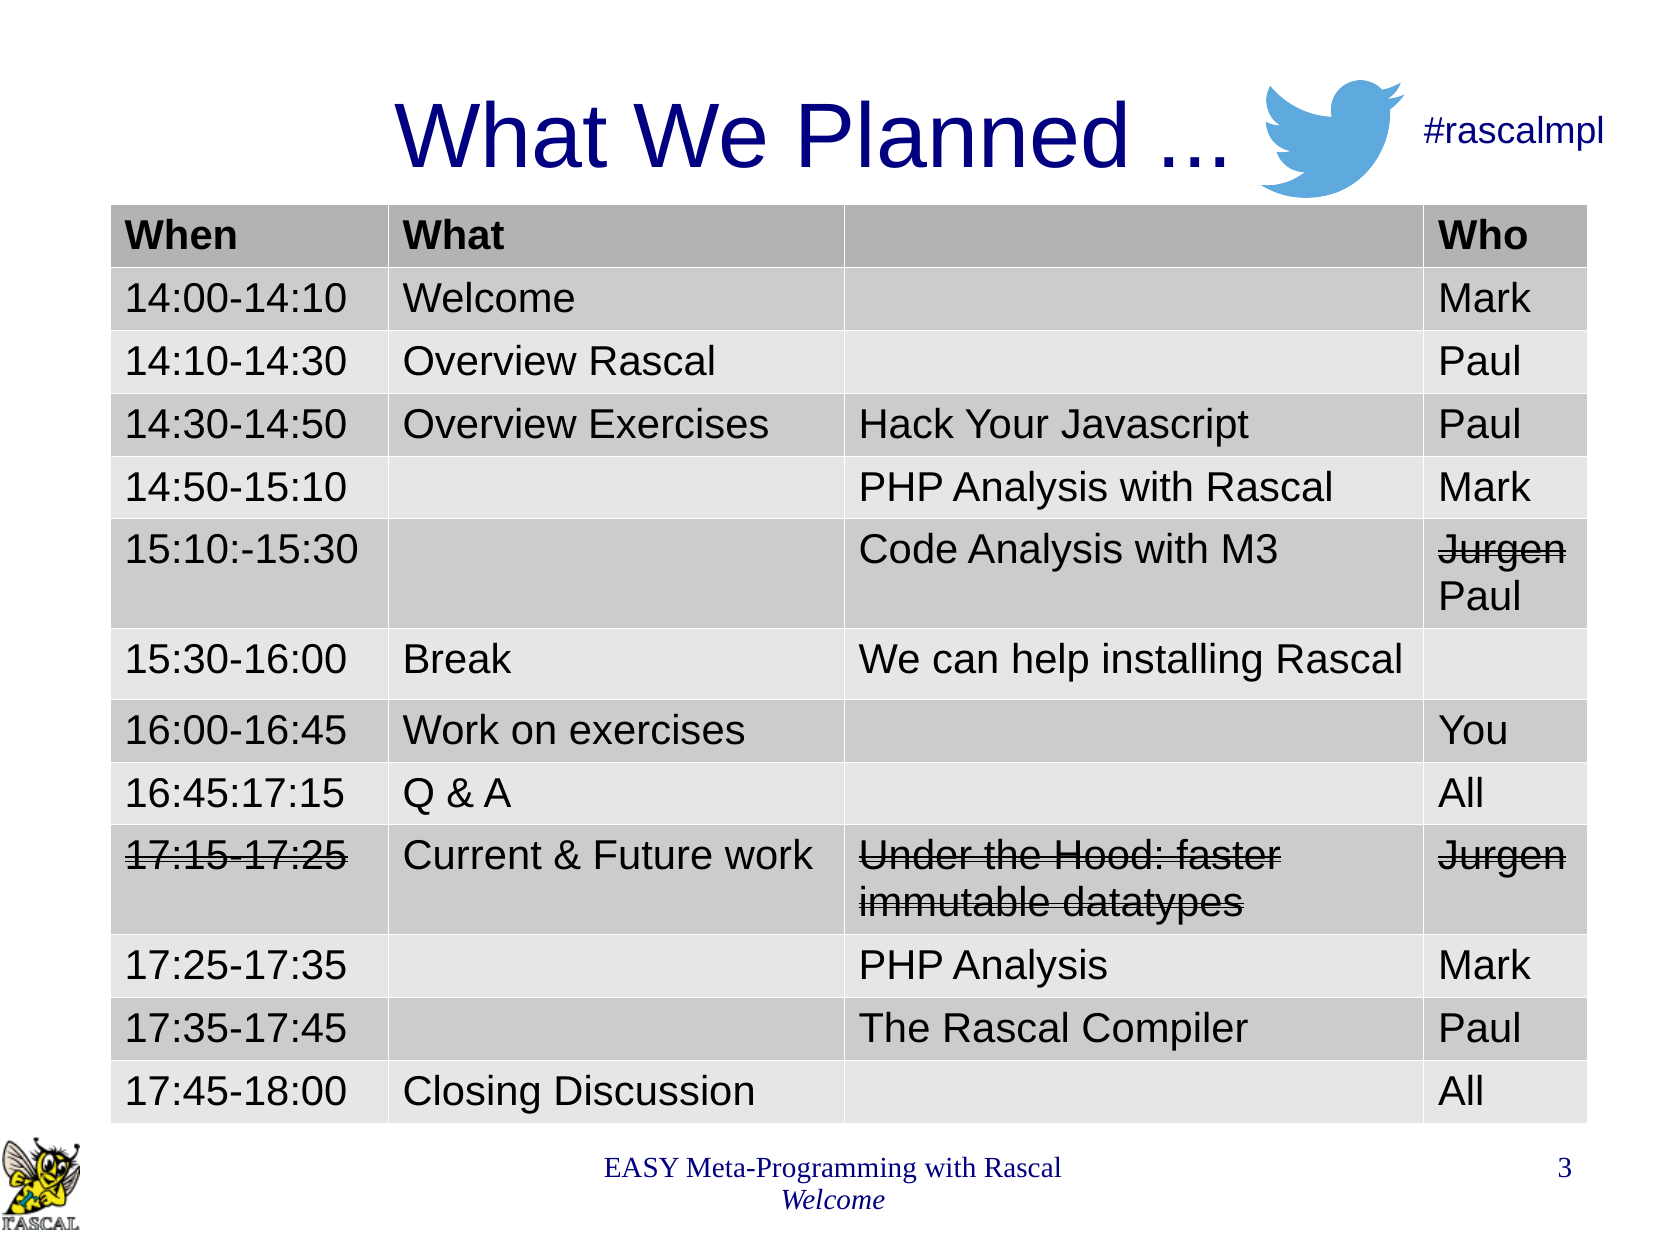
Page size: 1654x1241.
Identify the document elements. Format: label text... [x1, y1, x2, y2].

table_cell Under the Hood: faster immutable datatypes [845, 825, 1423, 934]
picture [1260, 80, 1405, 198]
table_header What [389, 205, 844, 267]
table_cell 17:45-18:00 [111, 1061, 388, 1123]
table_cell Overview Exercises [389, 394, 844, 456]
table_cell [389, 457, 844, 518]
table_cell 14:30-14:50 [111, 394, 388, 456]
table_cell 17:35-17:45 [111, 998, 388, 1060]
table_header [845, 205, 1423, 267]
table_cell Welcome [389, 268, 844, 330]
table_cell Hack Your Javascript [845, 394, 1423, 456]
table_cell 15:30-16:00 [111, 629, 388, 699]
table_header When [111, 205, 388, 267]
table_cell 17:25-17:35 [111, 935, 388, 997]
table_cell All [1424, 1061, 1587, 1123]
table_cell [845, 763, 1423, 824]
table_cell [845, 331, 1423, 393]
table_cell Mark [1424, 268, 1587, 330]
table_cell Jurgen [1424, 825, 1587, 934]
table_cell [389, 998, 844, 1060]
table_cell We can help installing Rascal [845, 629, 1423, 699]
table_cell Overview Rascal [389, 331, 844, 393]
table_cell [845, 1061, 1423, 1123]
table_cell Jurgen Paul [1424, 519, 1587, 628]
table_cell 14:10-14:30 [111, 331, 388, 393]
table_cell Mark [1424, 457, 1587, 518]
table_cell Paul [1424, 998, 1587, 1060]
table_cell 17:15-17:25 [111, 825, 388, 934]
table_cell [389, 519, 844, 628]
table_cell All [1424, 763, 1587, 824]
table_cell Paul [1424, 331, 1587, 393]
table_cell PHP Analysis [845, 935, 1423, 997]
text_box #rascalmpl [1409, 101, 1621, 174]
table_cell 16:00-16:45 [111, 700, 388, 762]
table_cell You [1424, 700, 1587, 762]
table_cell Work on exercises [389, 700, 844, 762]
picture [1, 1137, 80, 1230]
table_cell 15:10:-15:30 [111, 519, 388, 628]
table_cell [845, 268, 1423, 330]
table_cell PHP Analysis with Rascal [845, 457, 1423, 518]
table_cell The Rascal Compiler [845, 998, 1423, 1060]
title What We Planned ... [82, 32, 1571, 240]
table_cell Current & Future work [389, 825, 844, 934]
table_cell Break [389, 629, 844, 699]
table_cell [845, 700, 1423, 762]
table_cell Mark [1424, 935, 1587, 997]
table_cell [1424, 629, 1587, 699]
table_cell 14:50-15:10 [111, 457, 388, 518]
table_cell Paul [1424, 394, 1587, 456]
table_cell 16:45:17:15 [111, 763, 388, 824]
table_cell 14:00-14:10 [111, 268, 388, 330]
table_cell Q & A [389, 763, 844, 824]
table_cell [389, 935, 844, 997]
table_cell Closing Discussion [389, 1061, 844, 1123]
table_cell Code Analysis with M3 [845, 519, 1423, 628]
table_header Who [1424, 205, 1587, 267]
